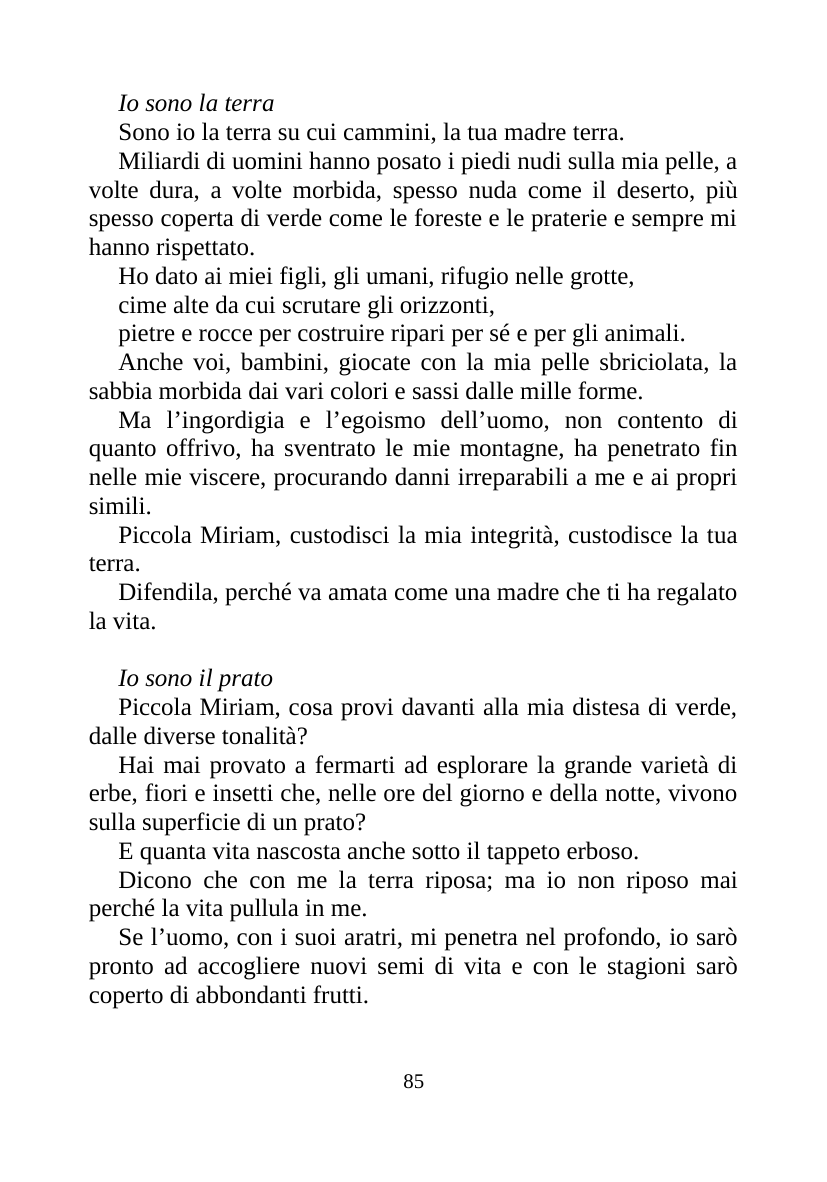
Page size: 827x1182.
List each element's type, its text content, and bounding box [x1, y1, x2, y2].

text Ma l’ingordigia e l’egoismo dell’uomo, non contento di quanto offrivo, ha sventrato le mie montagne, ha penetrato fin nelle mie viscere, procurando danni irreparabili a me e ai propri simili. [88, 405, 738, 520]
text Ho dato ai miei figli, gli umani, rifugio nelle grotte, [88, 261, 738, 290]
text Difendila, perché va amata come una madre che ti ha regalato la vita. [88, 577, 738, 635]
text Piccola Miriam, custodisci la mia integrità, custodisce la tua terra. [88, 520, 738, 577]
text cime alte da cui scrutare gli orizzonti, [88, 290, 738, 318]
text Dicono che con me la terra riposa; ma io non riposo mai perché la vita pullula in me. [88, 865, 738, 922]
text Miliardi di uomini hanno posato i piedi nudi sulla mia pelle, a volte dura, a volte morbida, spesso nuda come il deserto, più spesso coperta di verde come le foreste e le praterie e sempre mi hanno rispettato. [88, 146, 738, 261]
text pietre e rocce per costruire ripari per sé e per gli animali. [88, 318, 738, 347]
text Piccola Miriam, cosa provi davanti alla mia distesa di verde, dalle diverse tonalità? [88, 692, 738, 750]
text Io sono il prato [88, 663, 738, 692]
text Io sono la terra [88, 88, 738, 117]
text Hai mai provato a fermarti ad esplorare la grande varietà di erbe, fiori e insetti che, nelle ore del giorno e della notte, vivono sulla superficie di un prato? [88, 750, 738, 836]
text Anche voi, bambini, giocate con la mia pelle sbriciolata, la sabbia morbida dai vari colori e sassi dalle mille forme. [88, 347, 738, 405]
text E quanta vita nascosta anche sotto il tappeto erboso. [88, 836, 738, 865]
text Se l’uomo, con i suoi aratri, mi penetra nel profondo, io sarò pronto ad accogliere nuovi semi di vita e con le stagioni sarò coperto di abbondanti frutti. [88, 922, 738, 1008]
text Sono io la terra su cui cammini, la tua madre terra. [88, 117, 738, 146]
